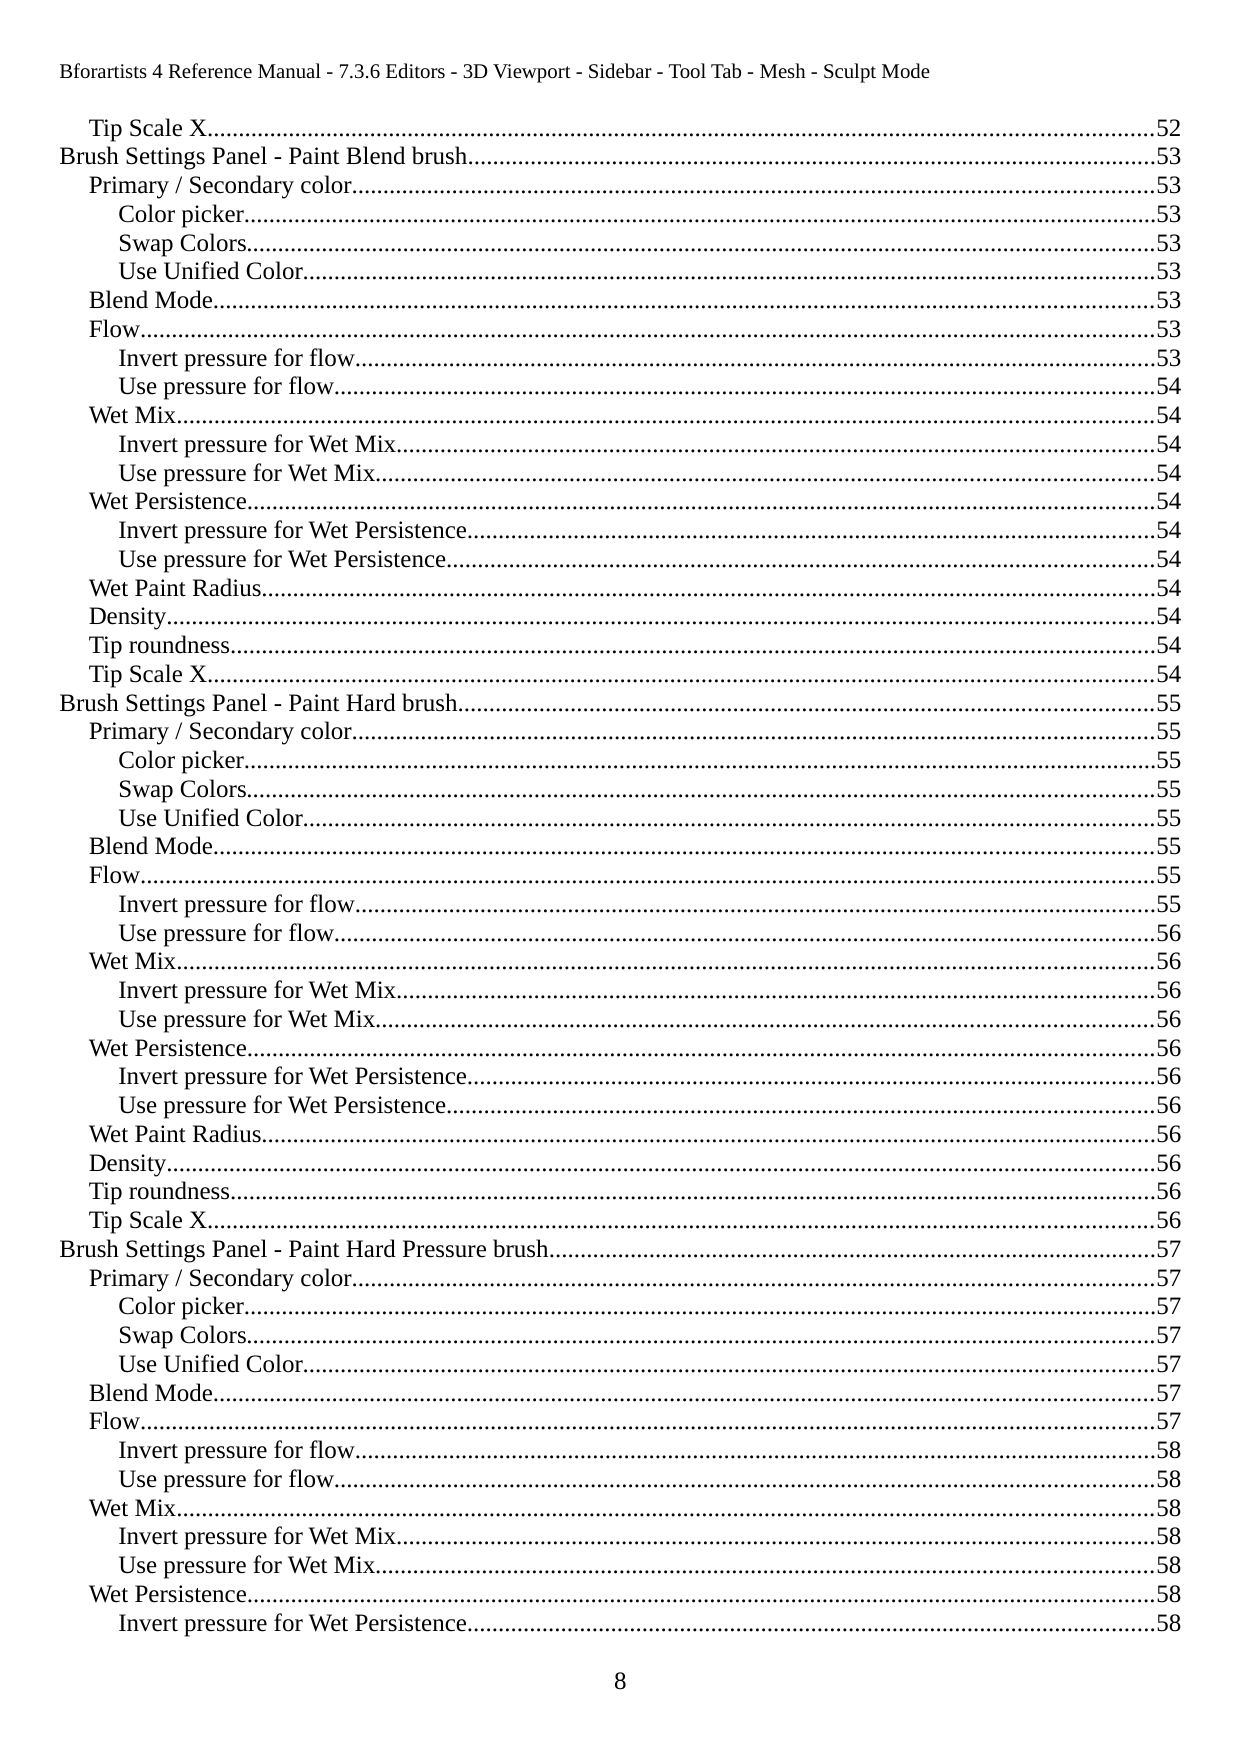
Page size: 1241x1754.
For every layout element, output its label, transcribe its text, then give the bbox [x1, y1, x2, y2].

text Color picker 53 [118, 199, 1181, 228]
text Primary / Secondary color 53 [88, 170, 1181, 199]
text Wet Mix 56 [88, 946, 1181, 975]
text Use pressure for Wet Mix 58 [118, 1550, 1181, 1579]
text Use Unified Color 53 [118, 256, 1181, 285]
text Blend Mode 53 [88, 285, 1181, 314]
text Invert pressure for Wet Persistence 54 [118, 515, 1181, 544]
text Use pressure for Wet Mix 56 [118, 1004, 1181, 1033]
text Flow 57 [88, 1406, 1181, 1435]
text Brush Settings Panel - Paint Hard brush 55 [59, 688, 1181, 716]
text Blend Mode 57 [88, 1378, 1181, 1406]
text Wet Paint Radius 54 [88, 573, 1181, 601]
text Density 54 [88, 601, 1181, 630]
text Invert pressure for Wet Persistence 56 [118, 1061, 1181, 1090]
text Wet Persistence 54 [88, 486, 1181, 515]
text Use pressure for Wet Mix 54 [118, 458, 1181, 486]
text Wet Persistence 56 [88, 1033, 1181, 1061]
text Invert pressure for Wet Persistence 58 [118, 1608, 1181, 1636]
text Tip Scale X 56 [88, 1205, 1181, 1234]
text Use Unified Color 55 [118, 803, 1181, 831]
text Wet Mix 58 [88, 1493, 1181, 1521]
text Use Unified Color 57 [118, 1349, 1181, 1378]
text Use pressure for flow 54 [118, 371, 1181, 400]
text Tip Scale X 52 [88, 113, 1181, 141]
text Flow 55 [88, 860, 1181, 889]
text Invert pressure for flow 55 [118, 889, 1181, 918]
text Use pressure for flow 56 [118, 918, 1181, 946]
text Use pressure for flow 58 [118, 1464, 1181, 1493]
text Invert pressure for flow 58 [118, 1435, 1181, 1464]
text Tip roundness 54 [88, 630, 1181, 659]
text Invert pressure for flow 53 [118, 343, 1181, 371]
text Invert pressure for Wet Mix 56 [118, 975, 1181, 1004]
text Color picker 57 [118, 1291, 1181, 1320]
text Blend Mode 55 [88, 831, 1181, 860]
text Tip Scale X 54 [88, 659, 1181, 688]
text Swap Colors 57 [118, 1320, 1181, 1349]
text Brush Settings Panel - Paint Blend brush 53 [59, 141, 1181, 170]
text Wet Mix 54 [88, 400, 1181, 429]
text Swap Colors 53 [118, 228, 1181, 256]
text Primary / Secondary color 55 [88, 716, 1181, 745]
text Primary / Secondary color 57 [88, 1263, 1181, 1291]
text Use pressure for Wet Persistence 54 [118, 544, 1181, 573]
text Wet Paint Radius 56 [88, 1119, 1181, 1148]
text Wet Persistence 58 [88, 1579, 1181, 1608]
text Brush Settings Panel - Paint Hard Pressure brush 57 [59, 1234, 1181, 1263]
text Flow 53 [88, 314, 1181, 343]
text Density 56 [88, 1148, 1181, 1176]
text Tip roundness 56 [88, 1176, 1181, 1205]
text Swap Colors 55 [118, 774, 1181, 803]
text Invert pressure for Wet Mix 58 [118, 1521, 1181, 1550]
text Use pressure for Wet Persistence 56 [118, 1090, 1181, 1119]
text Invert pressure for Wet Mix 54 [118, 429, 1181, 458]
text Color picker 55 [118, 745, 1181, 774]
